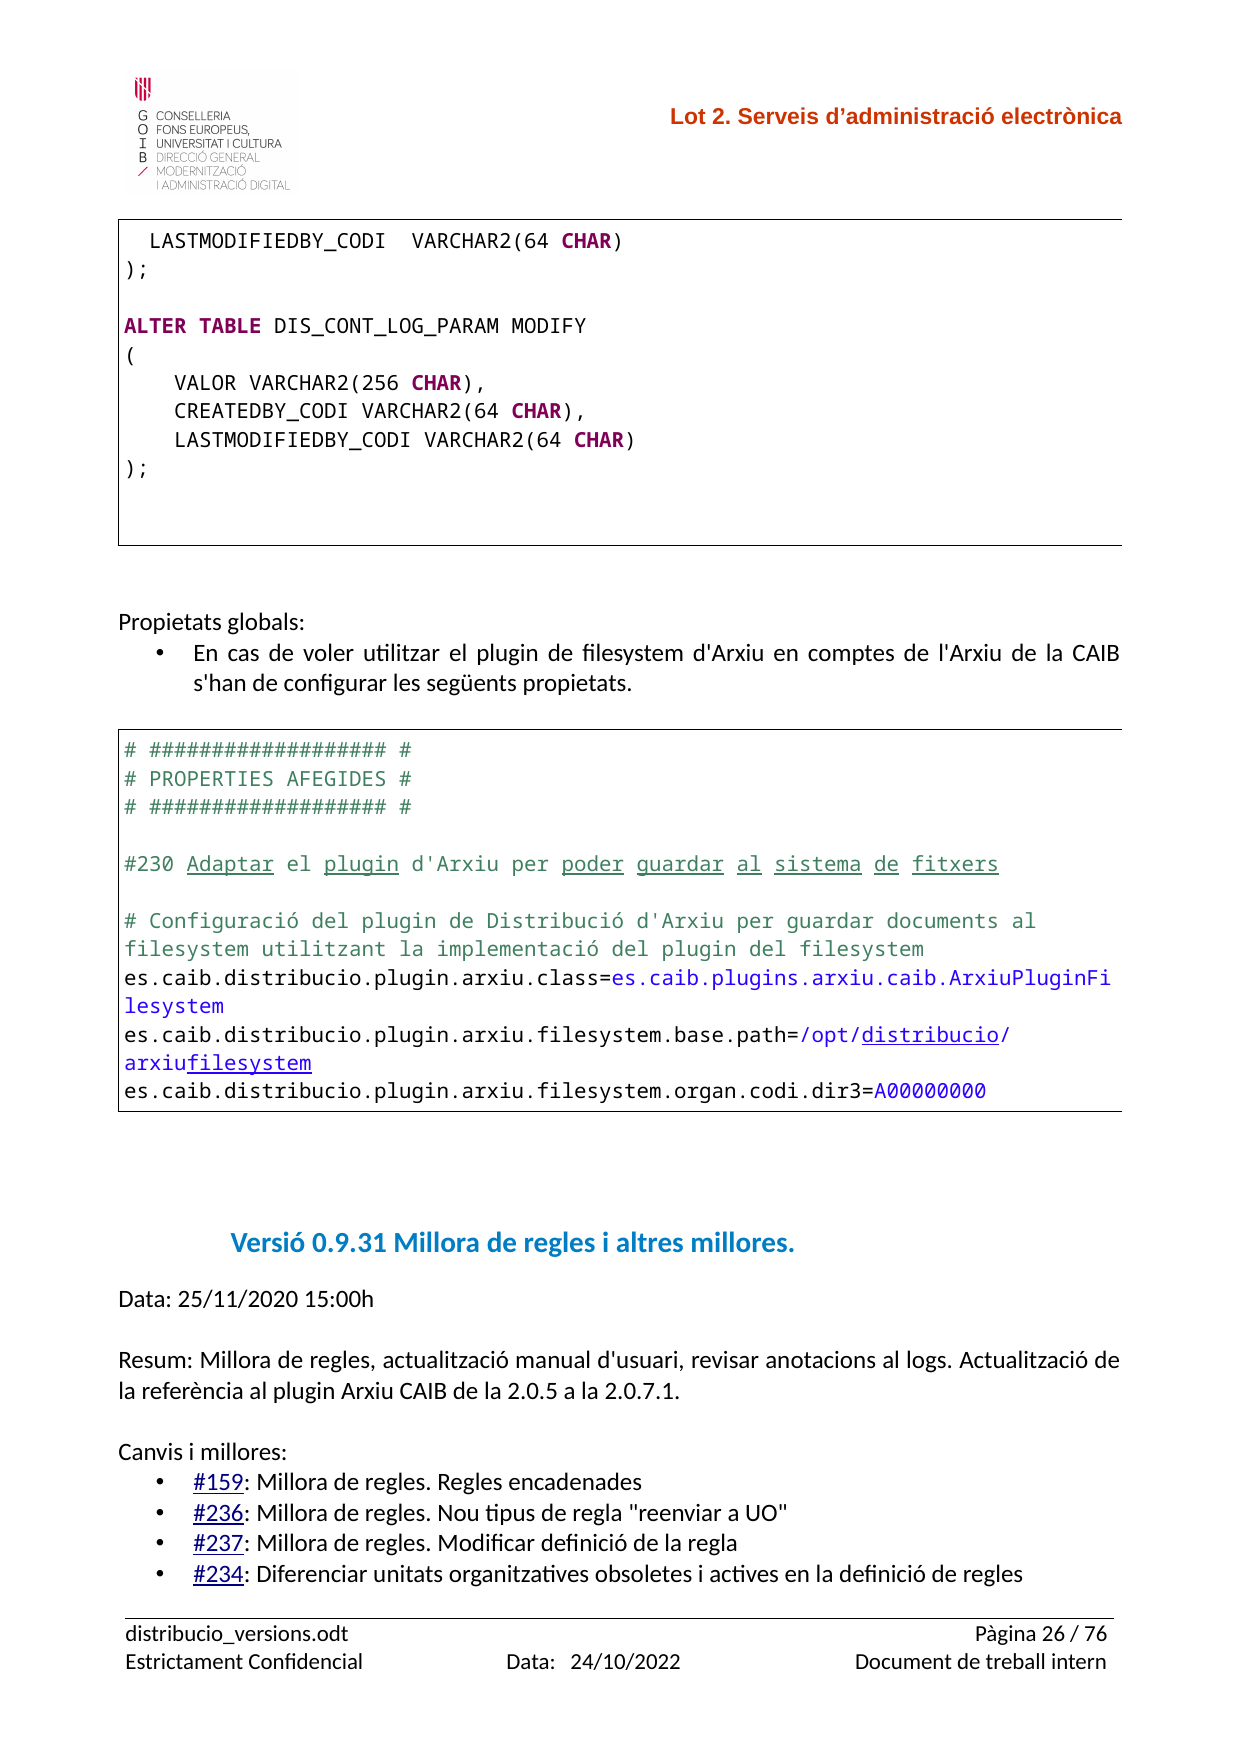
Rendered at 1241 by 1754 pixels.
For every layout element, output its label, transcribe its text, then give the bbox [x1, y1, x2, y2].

table_header # ################### # # PROPERTIES AFEGIDES # # ################### # #230 Adaptar el plugin d'Arxiu per poder guardar al sistema de fitxers # Configuració del plugin de Distribució d'Arxiu per guardar documents al filesystem utilitzant la implementació del plugin del filesystem es.caib.distribucio.plugin.arxiu.class=es.caib.plugins.arxiu.caib.ArxiuPluginFilesystem es.caib.distribucio.plugin.arxiu.filesystem.base.path=/opt/distribucio/arxiufilesystem es.caib.distribucio.plugin.arxiu.filesystem.organ.codi.dir3=A00000000 [119, 730, 1122, 1111]
list #159: Millora de regles. Regles encadenades [156, 1466, 1122, 1497]
table_header LASTMODIFIEDBY_CODI VARCHAR2(64 CHAR) ); ALTER TABLE DIS_CONT_LOG_PARAM MODIFY ( VALOR VARCHAR2(256 CHAR), CREATEDBY_CODI VARCHAR2(64 CHAR), LASTMODIFIEDBY_CODI VARCHAR2(64 CHAR) ); [119, 220, 1122, 544]
text Propietats globals: [118, 607, 1122, 637]
list #234: Diferenciar unitats organitzatives obsoletes i actives en la definició de regles [156, 1558, 1122, 1588]
list En cas de voler utilitzar el plugin de filesystem d'Arxiu en comptes de l'Arxiu de la CAIB s'han de configurar les següents propietats. [156, 637, 1122, 698]
text Canvis i millores: [118, 1436, 1122, 1466]
picture [126, 70, 299, 197]
list #237: Millora de regles. Modificar definició de la regla [156, 1527, 1122, 1558]
text Resum: Millora de regles, actualització manual d'usuari, revisar anotacions al logs. Actualització de la referència al plugin Arxiu CAIB de la 2.0.5 a la 2.0.7.1. [118, 1344, 1122, 1405]
text Data: 25/11/2020 15:00h [118, 1283, 1122, 1314]
list #236: Millora de regles. Nou tipus de regla "reenviar a UO" [156, 1497, 1122, 1527]
subtitle Versió 0.9.31 Millora de regles i altres millores. [153, 1224, 1122, 1260]
